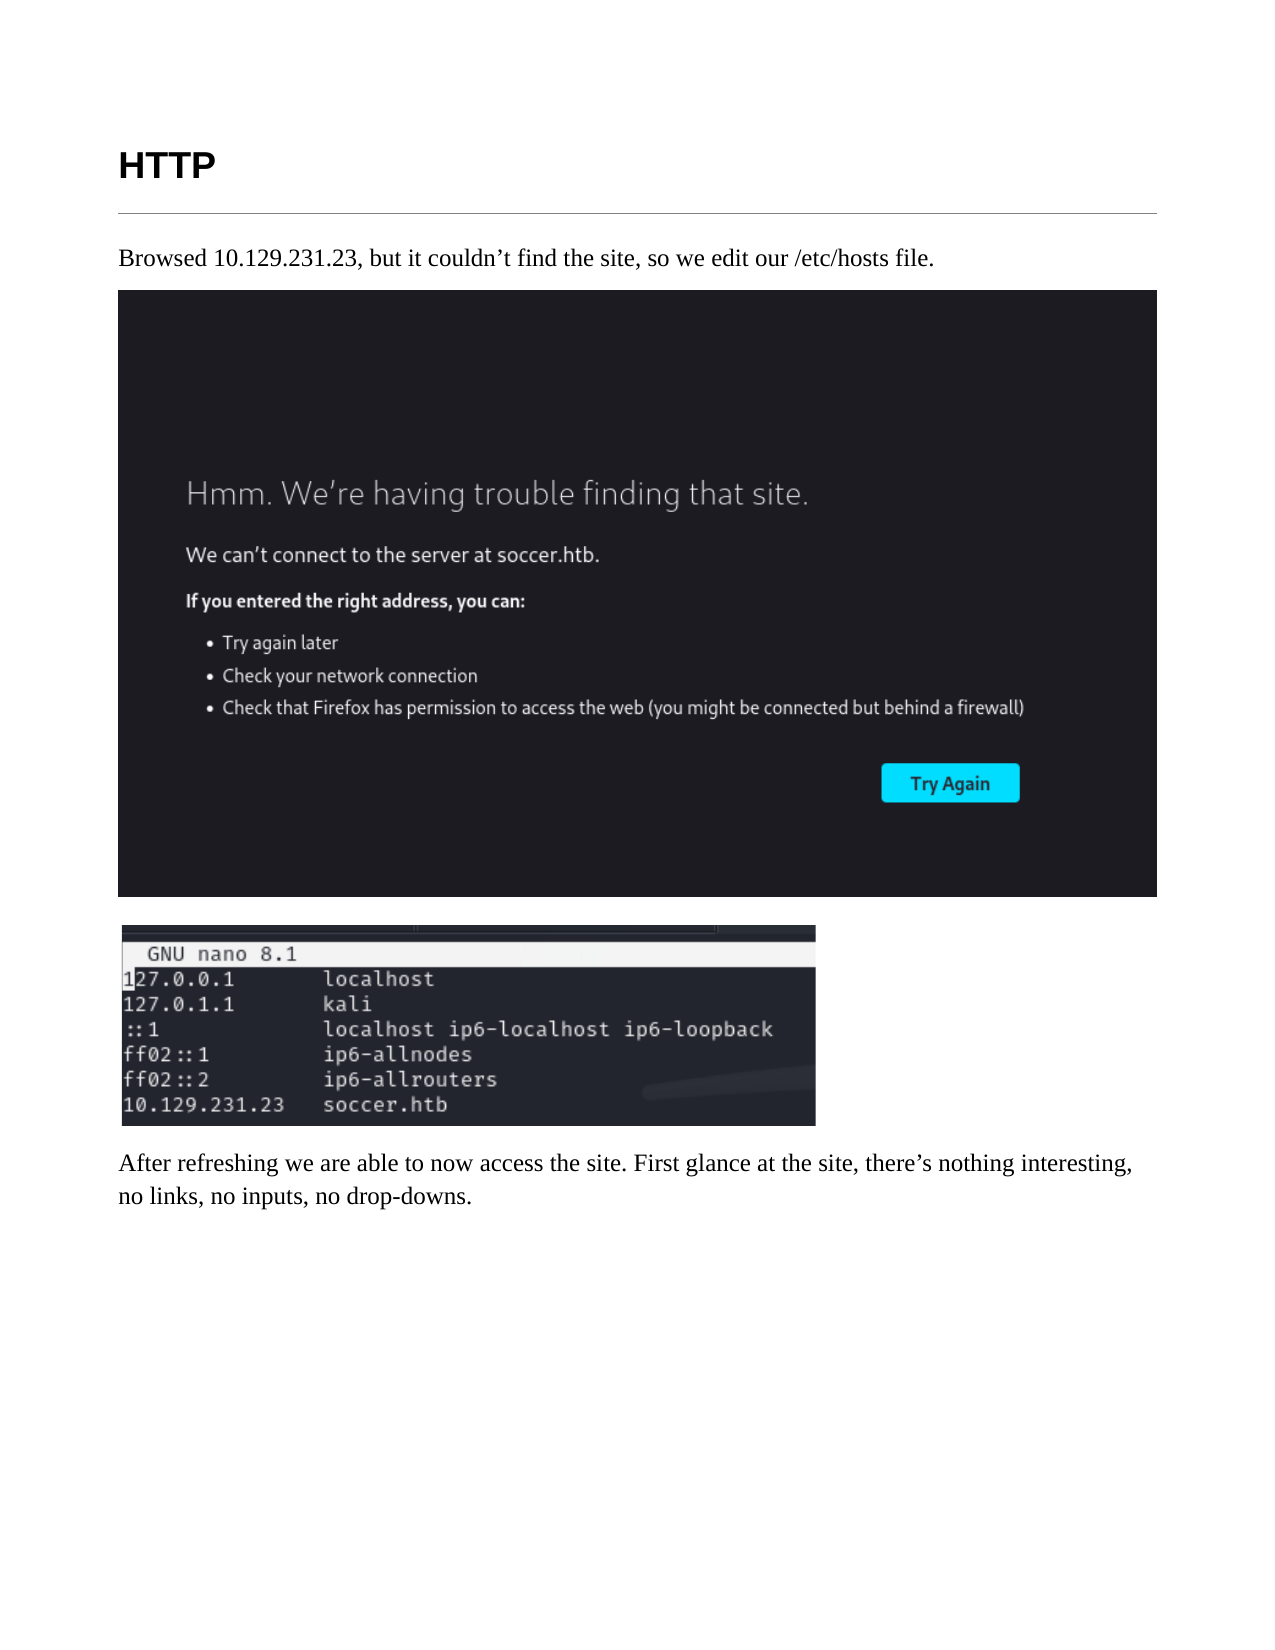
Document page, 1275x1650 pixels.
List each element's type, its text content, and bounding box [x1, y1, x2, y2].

picture [121, 925, 816, 1126]
picture [118, 290, 1157, 897]
text Browsed 10.129.231.23, but it couldn’t find the site, so we edit our /etc/hosts file. [118, 243, 1157, 272]
text After refreshing we are able to now access the site. First glance at the site, there’s nothing interesting, no links, no inputs, no drop-downs. [118, 1148, 1157, 1210]
subtitle HTTP [118, 143, 1157, 186]
